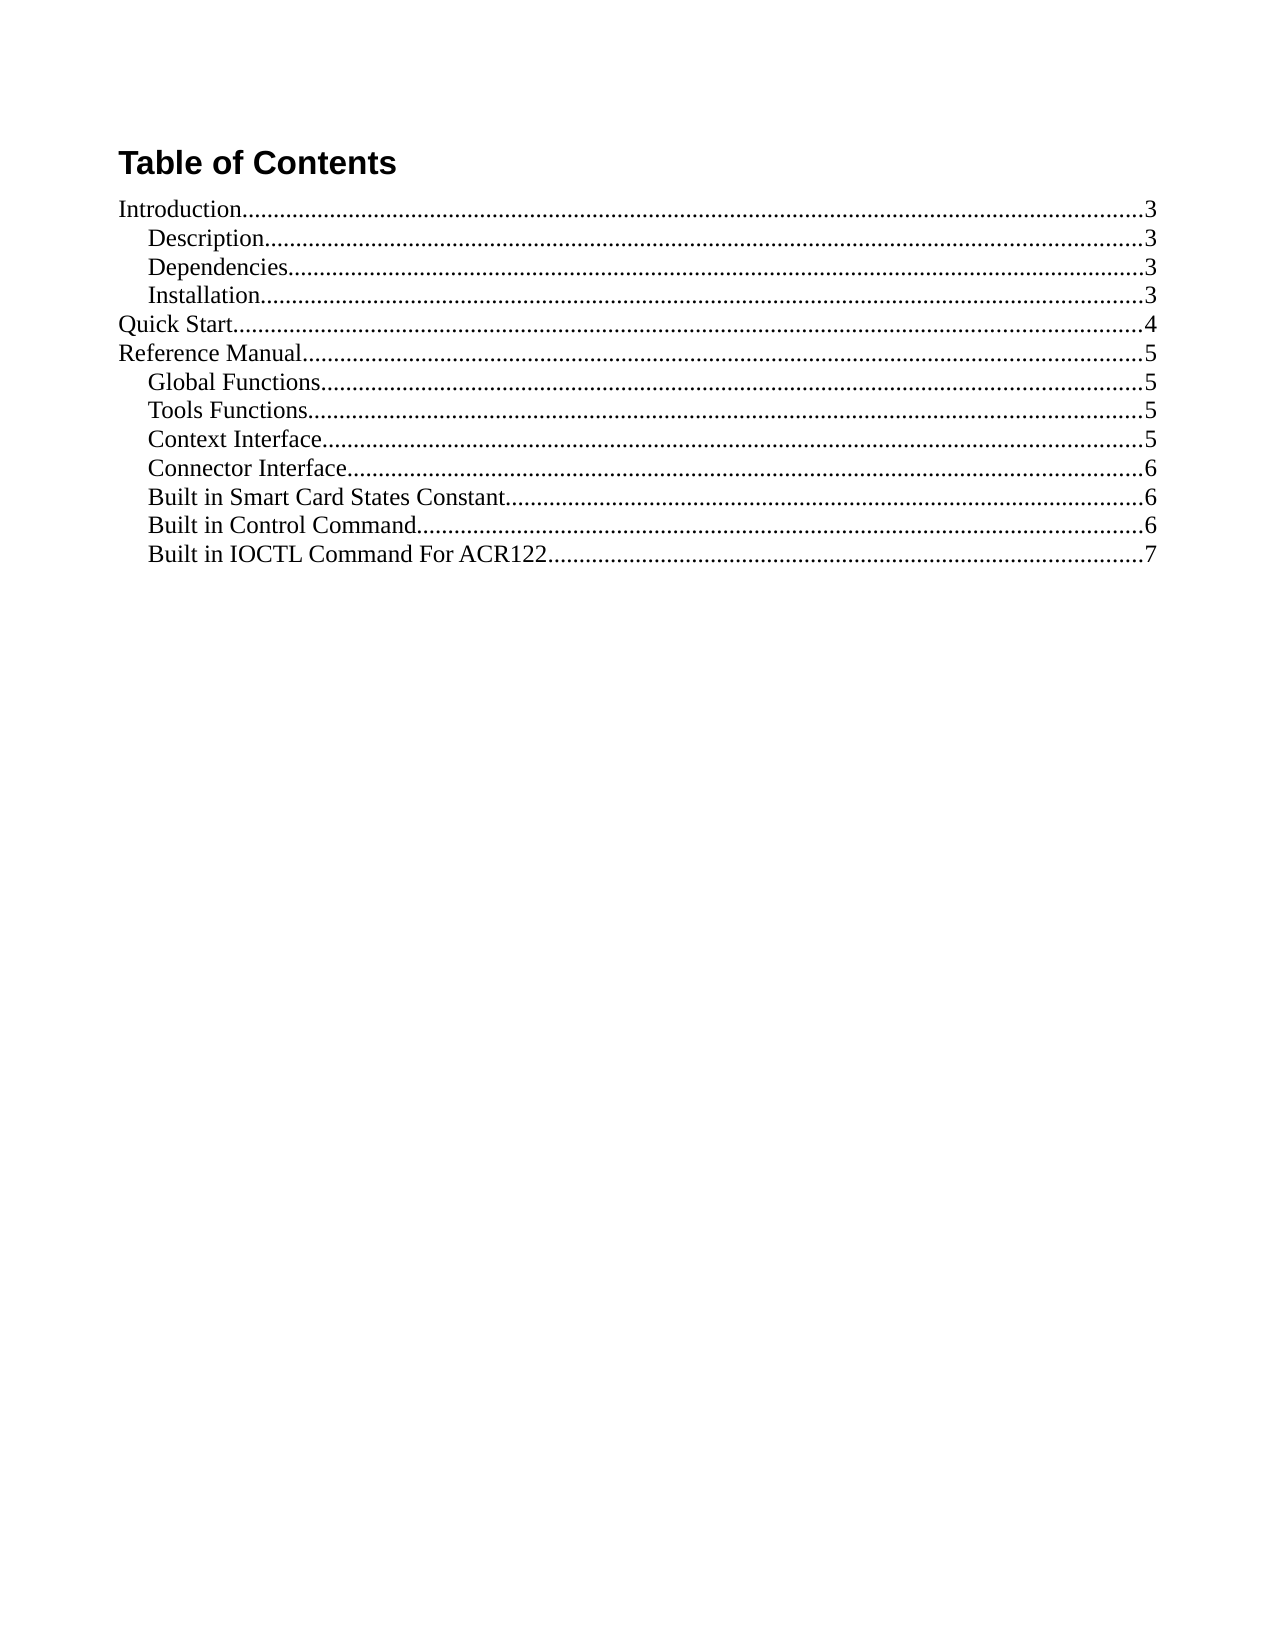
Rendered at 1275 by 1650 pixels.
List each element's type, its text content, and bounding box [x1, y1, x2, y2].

text Quick Start 4 [118, 309, 1157, 338]
text Dependencies 3 [148, 252, 1157, 280]
text Global Functions 5 [148, 367, 1157, 395]
text Built in Smart Card States Constant 6 [148, 482, 1157, 510]
text Built in IOCTL Command For ACR122 7 [148, 539, 1157, 568]
text Context Interface 5 [148, 424, 1157, 453]
text Connector Interface 6 [148, 453, 1157, 482]
text Installation 3 [148, 280, 1157, 309]
text Tools Functions 5 [148, 395, 1157, 424]
text Built in Control Command 6 [148, 510, 1157, 539]
subtitle Table of Contents [118, 143, 1157, 182]
text Reference Manual 5 [118, 338, 1157, 367]
text Description 3 [148, 223, 1157, 252]
text Introduction 3 [118, 194, 1157, 223]
